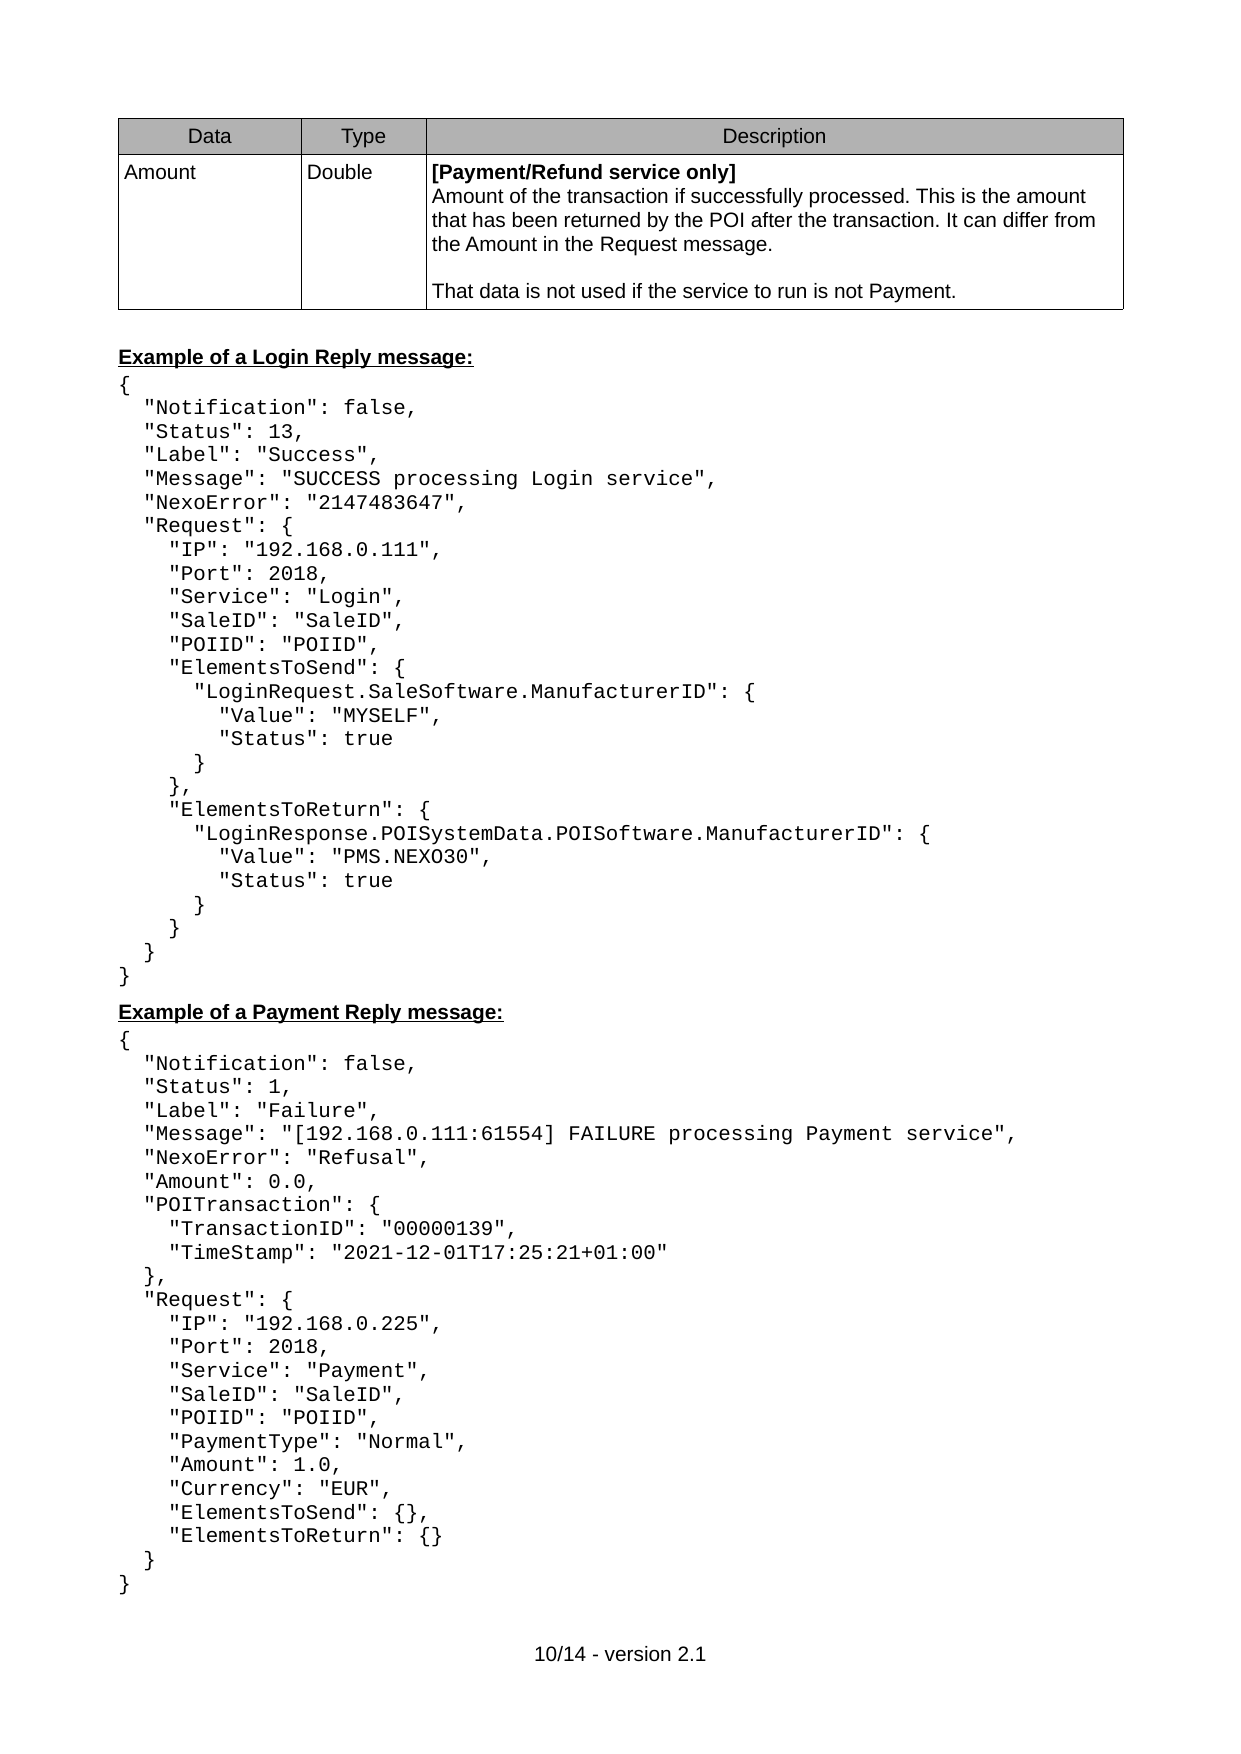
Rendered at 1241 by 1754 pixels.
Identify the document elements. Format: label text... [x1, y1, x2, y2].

text "TransactionID": "00000139", [118, 1218, 1122, 1242]
table_cell Double [302, 155, 426, 309]
text "Message": "[192.168.0.111:61554] FAILURE processing Payment service", [118, 1123, 1122, 1147]
text "Port": 2018, [118, 563, 1122, 586]
text } [118, 1549, 1122, 1573]
text "IP": "192.168.0.111", [118, 539, 1122, 563]
text "Currency": "EUR", [118, 1478, 1122, 1502]
text "Status": 13, [118, 421, 1122, 444]
table_header Type [302, 119, 426, 154]
text "SaleID": "SaleID", [118, 610, 1122, 634]
text "Status": 1, [118, 1076, 1122, 1100]
text } [118, 1573, 1122, 1596]
text "Value": "MYSELF", [118, 704, 1122, 728]
text "LoginRequest.SaleSoftware.ManufacturerID": { [118, 681, 1122, 704]
text } [118, 894, 1122, 917]
text Example of a Payment Reply message: [118, 1000, 1122, 1024]
text "IP": "192.168.0.225", [118, 1313, 1122, 1336]
text }, [118, 1265, 1122, 1289]
text "SaleID": "SaleID", [118, 1383, 1122, 1407]
text Example of a Login Reply message: [118, 345, 1122, 369]
text } [118, 752, 1122, 776]
table_cell Amount [119, 155, 301, 309]
text "TimeStamp": "2021-12-01T17:25:21+01:00" [118, 1242, 1122, 1265]
text { [118, 1029, 1122, 1052]
text } [118, 917, 1122, 941]
text "ElementsToReturn": {} [118, 1525, 1122, 1549]
text "Message": "SUCCESS processing Login service", [118, 468, 1122, 492]
text { [118, 373, 1122, 397]
text "ElementsToSend": { [118, 657, 1122, 681]
text }, [118, 776, 1122, 799]
text } [118, 941, 1122, 965]
text "LoginResponse.POISystemData.POISoftware.ManufacturerID": { [118, 823, 1122, 846]
table_header Description [427, 119, 1123, 154]
text "Notification": false, [118, 1052, 1122, 1076]
text "NexoError": "2147483647", [118, 492, 1122, 515]
text "Notification": false, [118, 397, 1122, 421]
text "Label": "Failure", [118, 1100, 1122, 1123]
text "Request": { [118, 1289, 1122, 1313]
text "Amount": 0.0, [118, 1171, 1122, 1194]
text "Request": { [118, 515, 1122, 539]
text } [118, 965, 1122, 988]
table_cell [Payment/Refund service only] Amount of the transaction if successfully processed. This is the amount that has been returned by the POI after the transaction. It can differ from the Amount in the Request message. That data is not used if the service to run is not Payment. [427, 155, 1123, 309]
text "NexoError": "Refusal", [118, 1147, 1122, 1171]
text "Status": true [118, 870, 1122, 894]
text "ElementsToReturn": { [118, 799, 1122, 823]
text "Service": "Payment", [118, 1360, 1122, 1383]
text "Port": 2018, [118, 1336, 1122, 1360]
text "PaymentType": "Normal", [118, 1431, 1122, 1454]
text "POIID": "POIID", [118, 1407, 1122, 1431]
text "POIID": "POIID", [118, 634, 1122, 657]
text "ElementsToSend": {}, [118, 1502, 1122, 1525]
text "Service": "Login", [118, 586, 1122, 610]
text "Status": true [118, 728, 1122, 752]
text "Amount": 1.0, [118, 1454, 1122, 1478]
text "Value": "PMS.NEXO30", [118, 846, 1122, 870]
table_header Data [119, 119, 301, 154]
text "Label": "Success", [118, 444, 1122, 468]
text "POITransaction": { [118, 1194, 1122, 1218]
